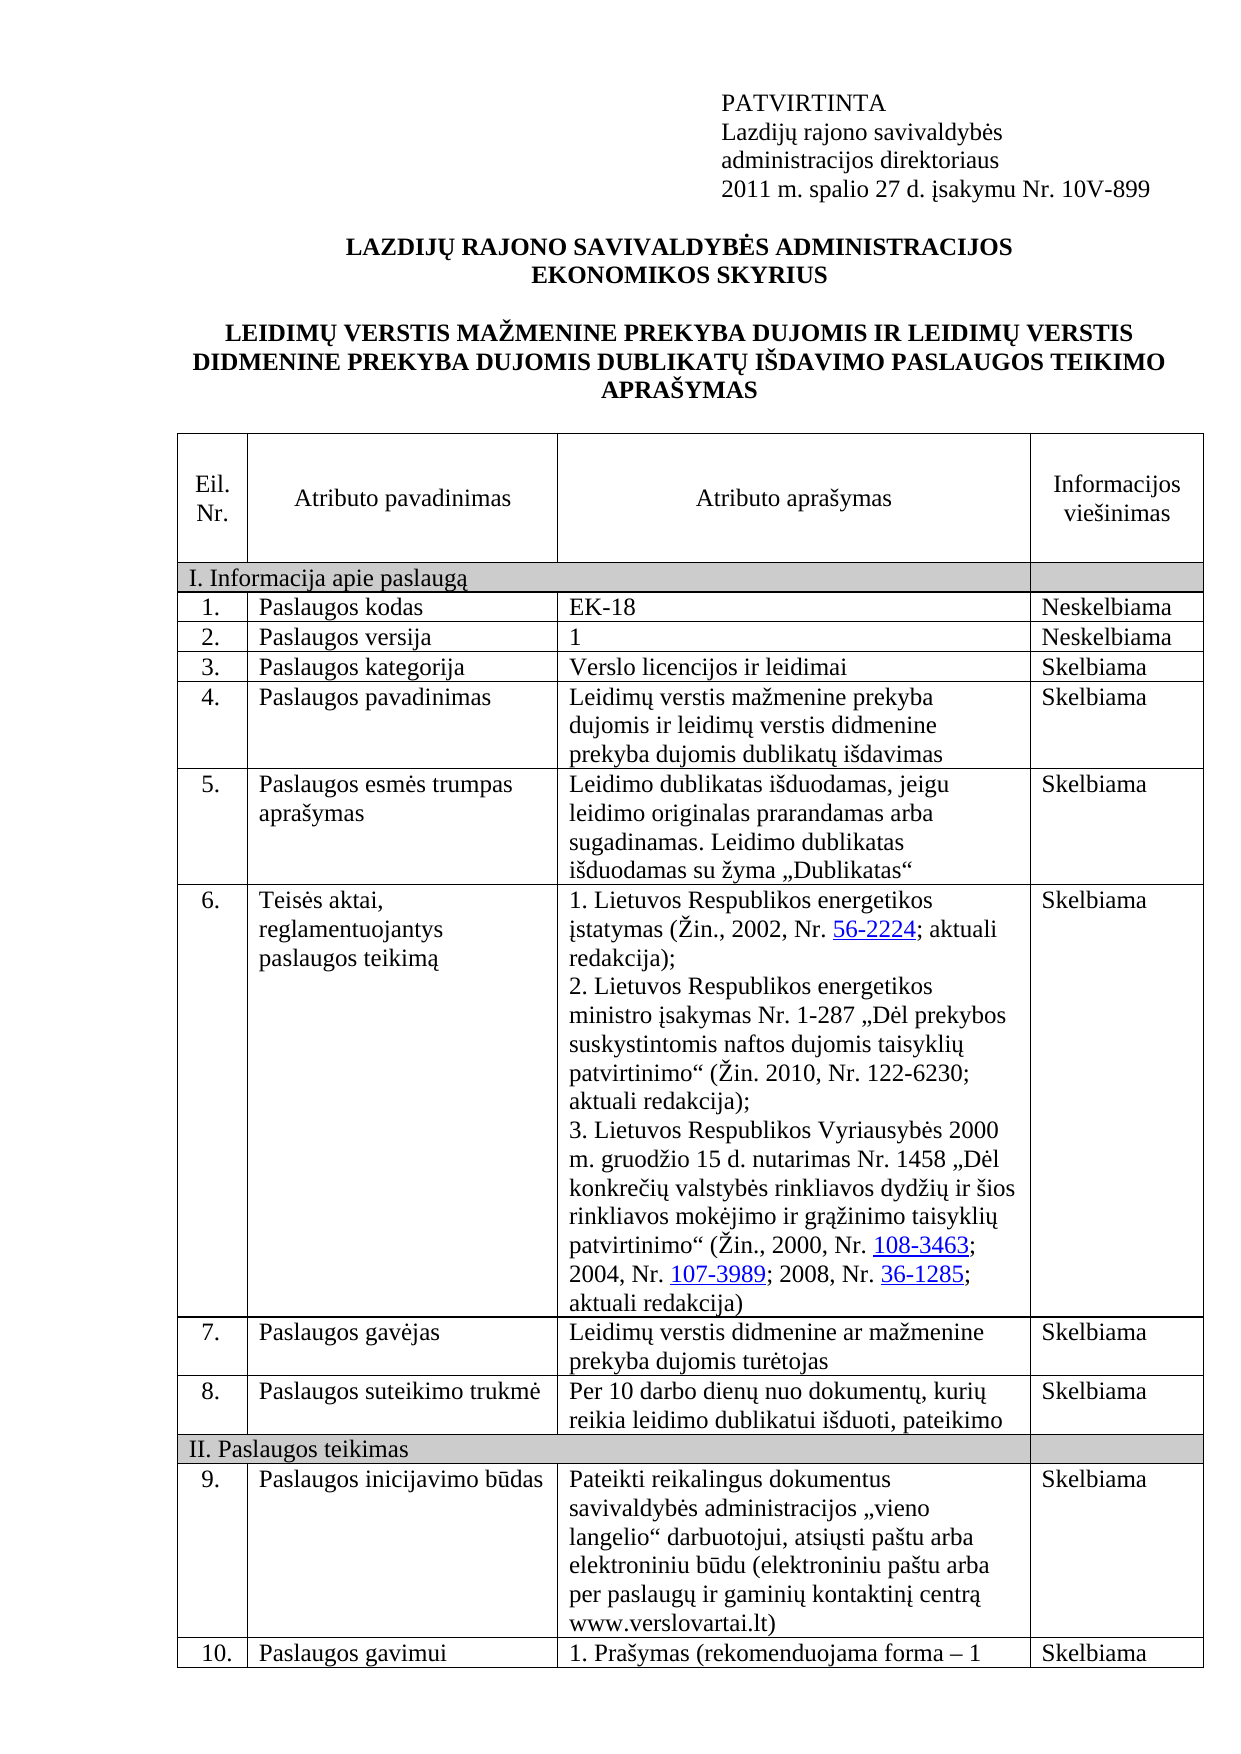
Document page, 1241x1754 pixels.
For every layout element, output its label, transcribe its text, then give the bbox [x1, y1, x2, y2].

table_cell 6. [178, 885, 247, 1316]
table_cell Skelbiama [1031, 1376, 1203, 1433]
table_cell Neskelbiama [1031, 593, 1203, 621]
table_cell Paslaugos inicijavimo būdas [248, 1464, 557, 1637]
table_header Atributo pavadinimas [248, 434, 557, 562]
table_cell Skelbiama [1031, 652, 1203, 681]
table_cell Skelbiama [1031, 682, 1203, 768]
table_cell Leidimų verstis mažmenine prekyba dujomis ir leidimų verstis didmenine prekyba dujomis dublikatų išdavimas [558, 682, 1030, 768]
text 2011 m. spalio 27 d. įsakymu Nr. 10V-899 [177, 174, 1181, 203]
table_cell Skelbiama [1031, 1638, 1203, 1667]
text administracijos direktoriaus [177, 145, 1181, 174]
text LAZDIJŲ RAJONO SAVIVALDYBĖS ADMINISTRACIJOS [177, 232, 1181, 260]
table_cell Skelbiama [1031, 1464, 1203, 1637]
table_cell Per 10 darbo dienų nuo dokumentų, kurių reikia leidimo dublikatui išduoti, pateikimo [558, 1376, 1030, 1433]
table_cell Teisės aktai, reglamentuojantys paslaugos teikimą [248, 885, 557, 1316]
table_cell Skelbiama [1031, 769, 1203, 884]
table_cell Neskelbiama [1031, 622, 1203, 651]
table_cell Paslaugos versija [248, 622, 557, 651]
table_cell 1. [178, 593, 247, 621]
table_cell I. Informacija apie paslaugą [178, 563, 1030, 591]
table_cell Leidimo dublikatas išduodamas, jeigu leidimo originalas prarandamas arba sugadinamas. Leidimo dublikatas išduodamas su žyma „Dublikatas“ [558, 769, 1030, 884]
table_header Informacijos viešinimas [1031, 434, 1203, 562]
table_cell 3. [178, 652, 247, 681]
text PATVIRTINTA [177, 88, 1181, 117]
table_cell EK-18 [558, 593, 1030, 621]
table_cell Paslaugos suteikimo trukmė [248, 1376, 557, 1433]
table_cell 2. [178, 622, 247, 651]
table_cell 1. Prašymas (rekomenduojama forma – 1 [558, 1638, 1030, 1667]
table_cell Paslaugos gavėjas [248, 1318, 557, 1375]
table_cell 7. [178, 1318, 247, 1375]
table_cell Skelbiama [1031, 885, 1203, 1316]
table_cell 10. [178, 1638, 247, 1667]
table_cell Paslaugos gavimui [248, 1638, 557, 1667]
table_cell 1 [558, 622, 1030, 651]
table_cell Pateikti reikalingus dokumentus savivaldybės administracijos „vieno langelio“ darbuotojui, atsiųsti paštu arba elektroniniu būdu (elektroniniu paštu arba per paslaugų ir gaminių kontaktinį centrą www.verslovartai.lt) [558, 1464, 1030, 1637]
table_cell [1031, 1435, 1203, 1463]
text Lazdijų rajono savivaldybės [177, 117, 1181, 145]
table_cell Paslaugos esmės trumpas aprašymas [248, 769, 557, 884]
table_cell Paslaugos kodas [248, 593, 557, 621]
table_cell Skelbiama [1031, 1318, 1203, 1375]
table_cell 1. Lietuvos Respublikos energetikos įstatymas (Žin., 2002, Nr. 56-2224; aktuali redakcija); 2. Lietuvos Respublikos energetikos ministro įsakymas Nr. 1-287 „Dėl prekybos suskystintomis naftos dujomis taisyklių patvirtinimo“ (Žin. 2010, Nr. 122-6230; aktuali redakcija); 3. Lietuvos Respublikos Vyriausybės 2000 m. gruodžio 15 d. nutarimas Nr. 1458 „Dėl konkrečių valstybės rinkliavos dydžių ir šios rinkliavos mokėjimo ir grąžinimo taisyklių patvirtinimo“ (Žin., 2000, Nr. 108-3463; 2004, Nr. 107-3989; 2008, Nr. 36-1285; aktuali redakcija) [558, 885, 1030, 1316]
table_cell II. Paslaugos teikimas [178, 1435, 1030, 1463]
table_cell Paslaugos pavadinimas [248, 682, 557, 768]
table_cell Paslaugos kategorija [248, 652, 557, 681]
table_header Atributo aprašymas [558, 434, 1030, 562]
table_cell [1031, 563, 1203, 591]
table_cell Verslo licencijos ir leidimai [558, 652, 1030, 681]
text EKONOMIKOS SKYRIUS [177, 260, 1181, 289]
table_cell 9. [178, 1464, 247, 1637]
table_cell 4. [178, 682, 247, 768]
text LEIDIMŲ VERSTIS MAŽMENINE PREKYBA DUJOMIS IR LEIDIMŲ VERSTIS DIDMENINE PREKYBA DUJOMIS DUBLIKATŲ IŠDAVIMO PASLAUGOS TEIKIMO APRAŠYMAS [177, 318, 1181, 404]
table_cell Leidimų verstis didmenine ar mažmenine prekyba dujomis turėtojas [558, 1318, 1030, 1375]
table_cell 8. [178, 1376, 247, 1433]
table_cell 5. [178, 769, 247, 884]
table_header Eil. Nr. [178, 434, 247, 562]
